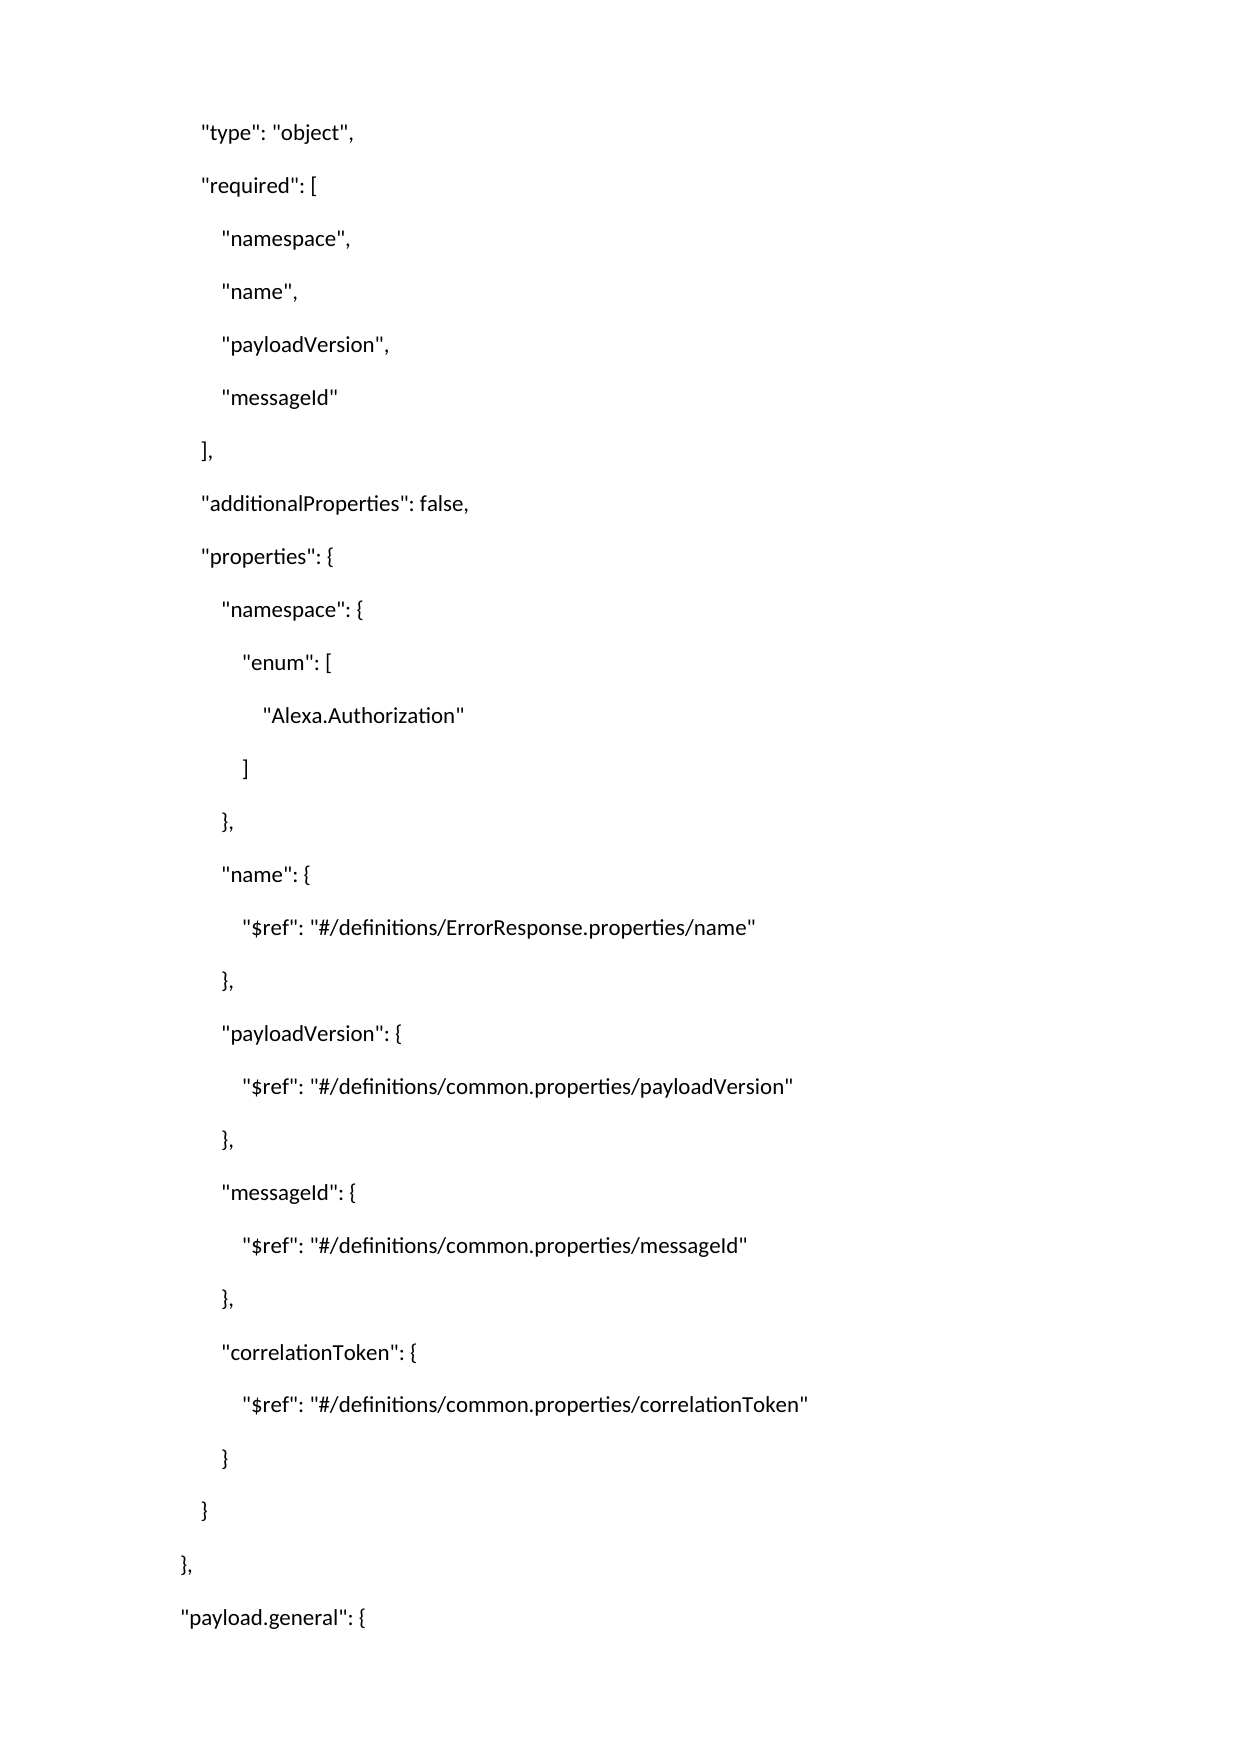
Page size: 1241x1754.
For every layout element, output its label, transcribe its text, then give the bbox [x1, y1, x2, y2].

text "enum": [ [118, 648, 1122, 676]
text "name", [118, 277, 1122, 305]
text }, [118, 807, 1122, 835]
text }, [118, 966, 1122, 994]
text "additionalProperties": false, [118, 489, 1122, 517]
text "$ref": "#/definitions/common.properties/correlationToken" [118, 1391, 1122, 1419]
text "payloadVersion", [118, 330, 1122, 358]
text "$ref": "#/definitions/common.properties/messageId" [118, 1232, 1122, 1259]
text "messageId" [118, 383, 1122, 411]
text "Alexa.Authorization" [118, 701, 1122, 729]
text "messageId": { [118, 1178, 1122, 1207]
text "type": "object", [118, 118, 1122, 146]
text } [118, 1444, 1122, 1472]
text "$ref": "#/definitions/ErrorResponse.properties/name" [118, 913, 1122, 941]
text "properties": { [118, 542, 1122, 570]
text "name": { [118, 860, 1122, 888]
text "namespace": { [118, 595, 1122, 623]
text "payload.general": { [118, 1603, 1122, 1631]
text } [118, 1497, 1122, 1525]
text ], [118, 436, 1122, 464]
text "$ref": "#/definitions/common.properties/payloadVersion" [118, 1072, 1122, 1101]
text "correlationToken": { [118, 1338, 1122, 1366]
text }, [118, 1284, 1122, 1313]
text "namespace", [118, 224, 1122, 252]
text }, [118, 1550, 1122, 1578]
text }, [118, 1126, 1122, 1153]
text "required": [ [118, 171, 1122, 199]
text ] [118, 754, 1122, 782]
text "payloadVersion": { [118, 1019, 1122, 1047]
